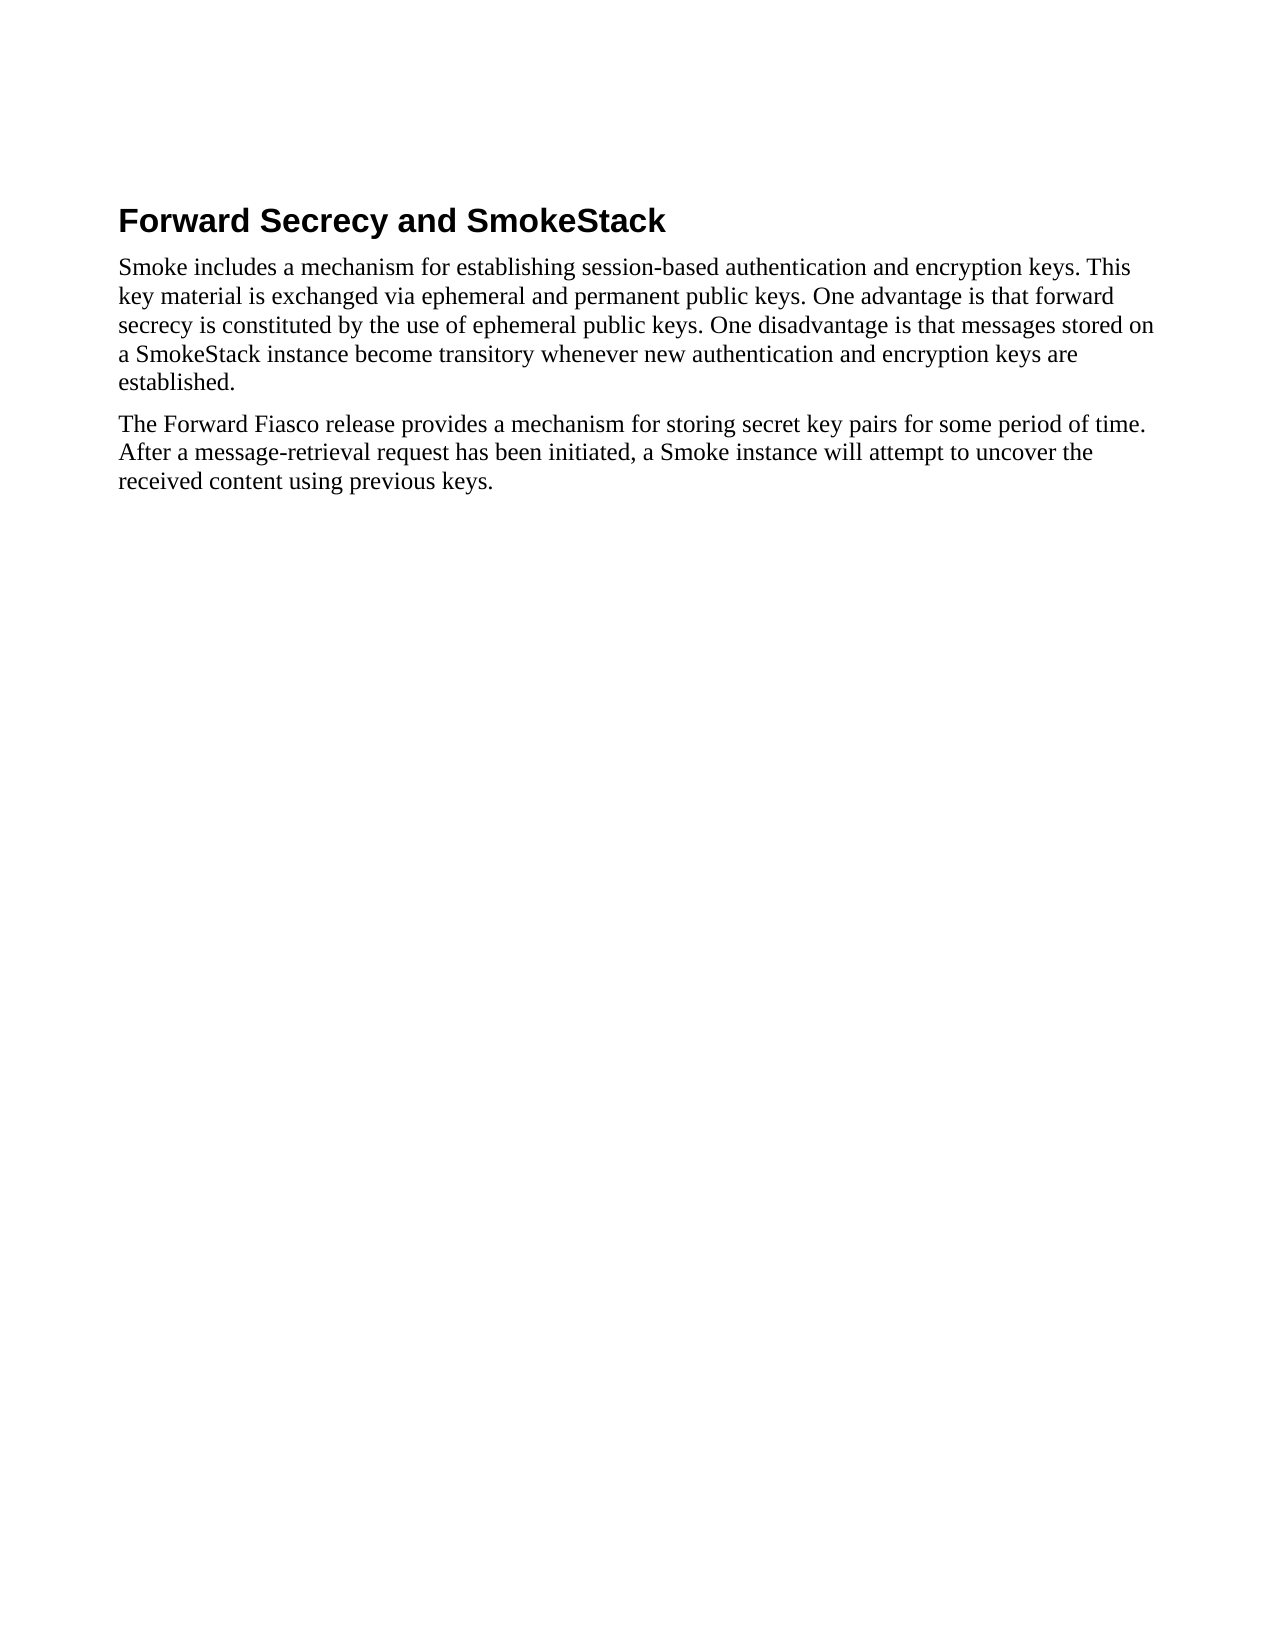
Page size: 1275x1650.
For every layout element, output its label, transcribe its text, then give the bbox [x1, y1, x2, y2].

text The Forward Fiasco release provides a mechanism for storing secret key pairs for some period of time. After a message-retrieval request has been initiated, a Smoke instance will attempt to uncover the received content using previous keys. [118, 409, 1157, 495]
text Smoke includes a mechanism for establishing session-based authentication and encryption keys. This key material is exchanged via ephemeral and permanent public keys. One advantage is that forward secrecy is constituted by the use of ephemeral public keys. One disadvantage is that messages stored on a SmokeStack instance become transitory whenever new authentication and encryption keys are established. [118, 252, 1157, 396]
subtitle Forward Secrecy and SmokeStack [118, 201, 1157, 240]
